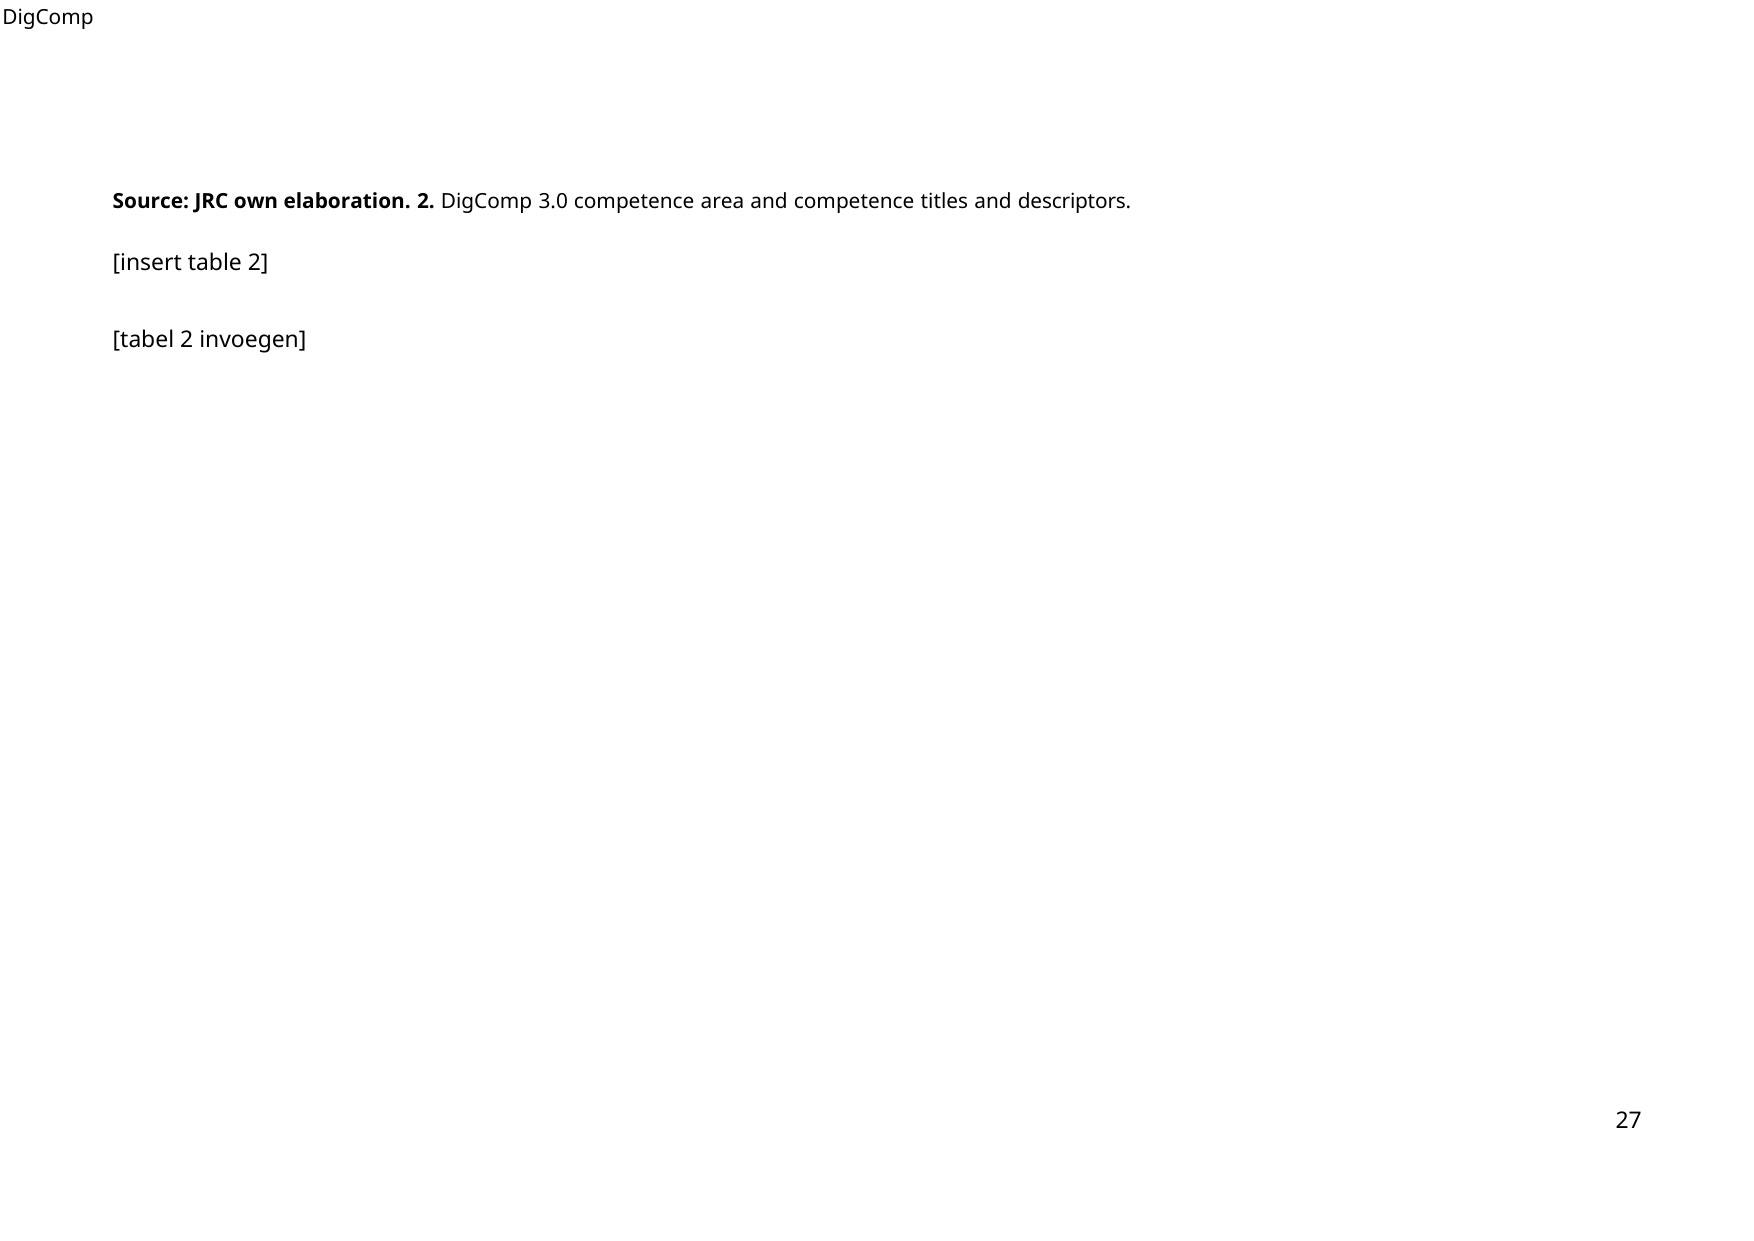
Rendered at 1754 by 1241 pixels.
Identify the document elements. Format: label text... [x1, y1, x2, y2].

text [tabel 2 invoegen] [112, 323, 1411, 354]
text [insert table 2] [112, 246, 1641, 278]
text Source: JRC own elaboration. 2. DigComp 3.0 competence area and competence titles and descriptors. [112, 187, 1641, 215]
